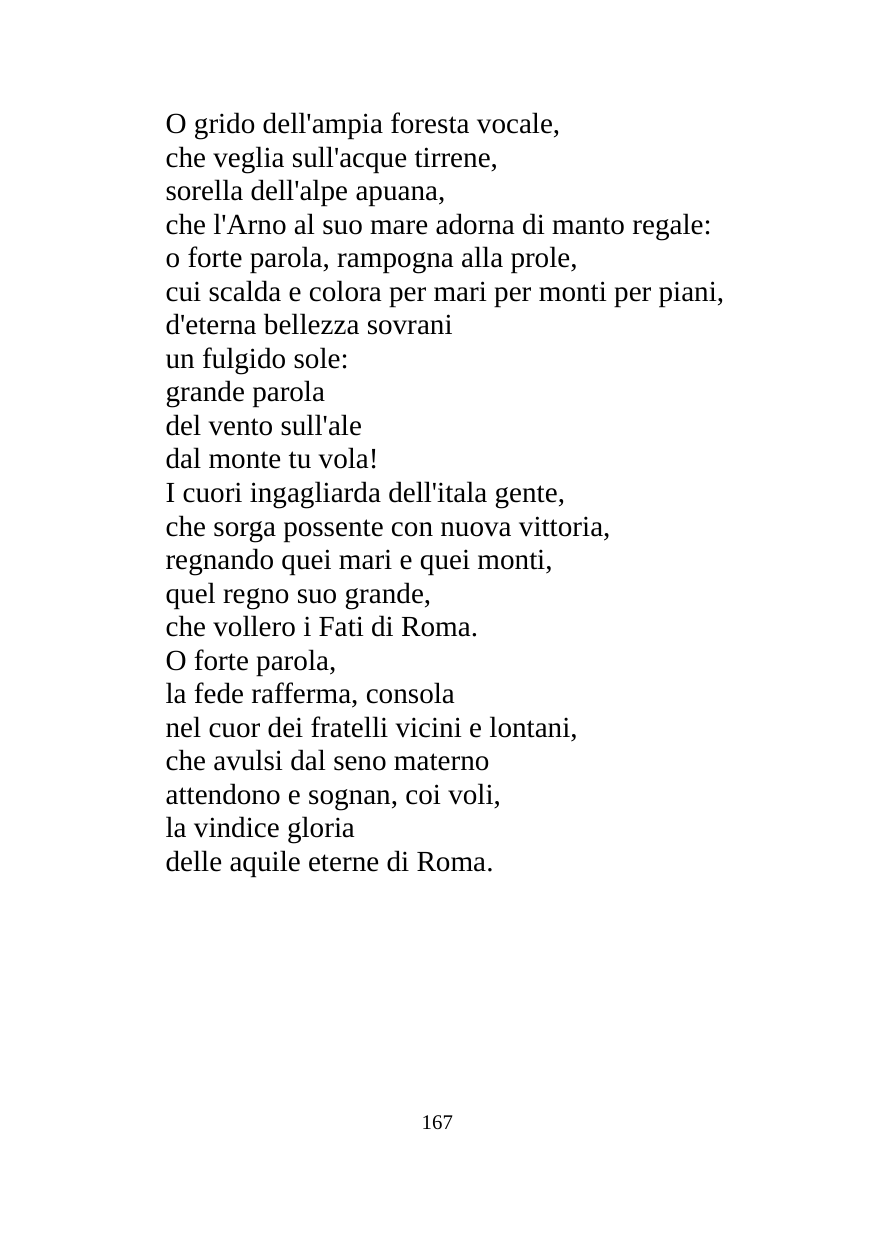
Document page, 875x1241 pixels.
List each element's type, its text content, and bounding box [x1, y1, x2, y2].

text O grido dell'ampia foresta vocale, che veglia sull'acque tirrene, sorella dell'alpe apuana, che l'Arno al suo mare adorna di manto regale: o forte parola, rampogna alla prole, cui scalda e colora per mari per monti per piani, d'eterna bellezza sovrani un fulgido sole: grande parola del vento sull'ale dal monte tu vola! I cuori ingagliarda dell'itala gente, che sorga possente con nuova vittoria, regnando quei mari e quei monti, quel regno suo grande, che vollero i Fati di Roma. O forte parola, la fede rafferma, consola nel cuor dei fratelli vicini e lontani, che avulsi dal seno materno attendono e sognan, coi voli, la vindice gloria delle aquile eterne di Roma. [165, 106, 768, 878]
